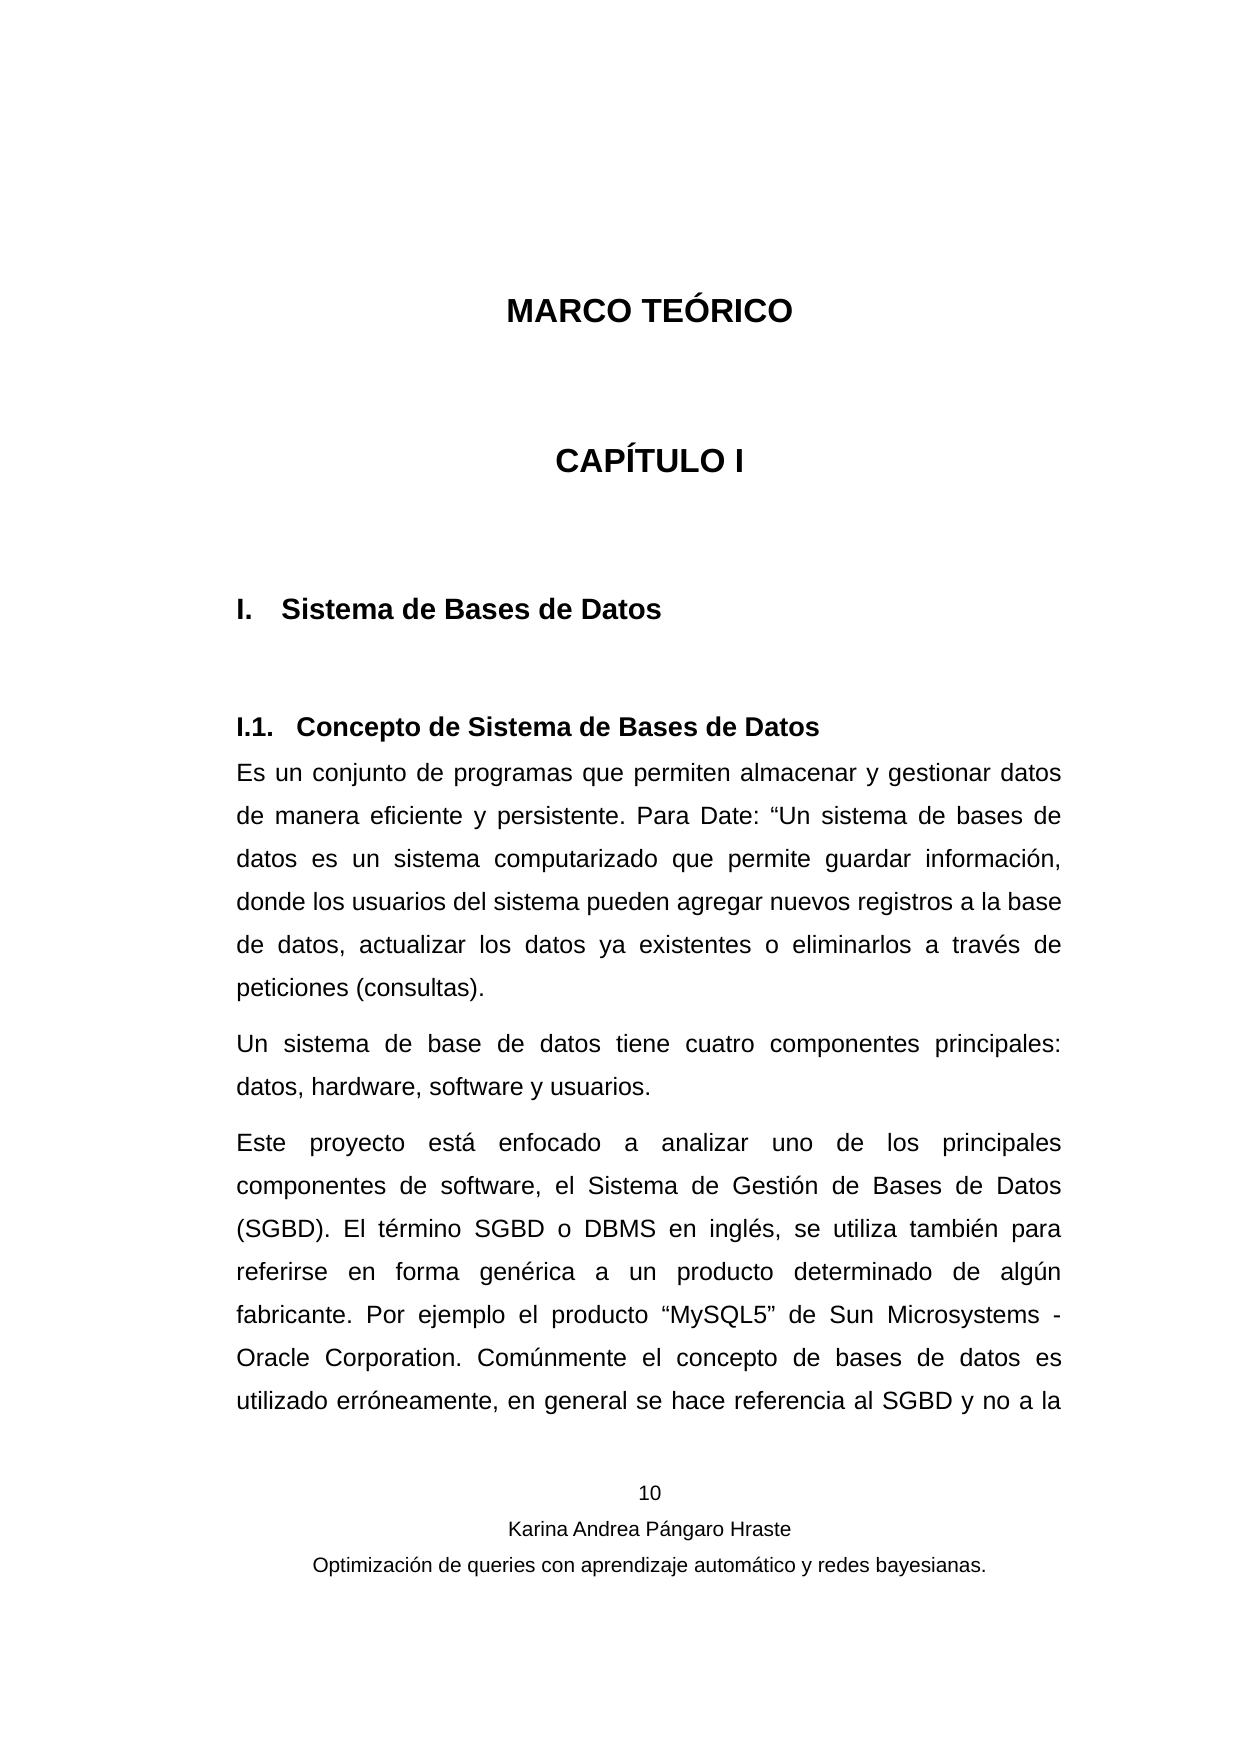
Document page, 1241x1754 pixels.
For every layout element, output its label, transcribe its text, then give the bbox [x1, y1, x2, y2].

subtitle Sistema de Bases de Datos [236, 592, 1063, 626]
subtitle Concepto de Sistema de Bases de Datos [236, 711, 1063, 742]
text Este proyecto está enfocado a analizar uno de los principales componentes de software, el Sistema de Gestión de Bases de Datos (SGBD). El término SGBD o DBMS en inglés, se utiliza también para referirse en forma genérica a un producto determinado de algún fabricante. Por ejemplo el producto “MySQL5” de Sun Microsystems - Oracle Corporation. Comúnmente el concepto de bases de datos es utilizado erróneamente, en general se hace referencia al SGBD y no a la [236, 1128, 1063, 1415]
subtitle MARCO TEÓRICO [236, 291, 1063, 329]
text Es un conjunto de programas que permiten almacenar y gestionar datos de manera eficiente y persistente. Para Date: “Un sistema de bases de datos es un sistema computarizado que permite guardar información, donde los usuarios del sistema pueden agregar nuevos registros a la base de datos, actualizar los datos ya existentes o eliminarlos a través de peticiones (consultas). [236, 758, 1063, 1002]
text Un sistema de base de datos tiene cuatro componentes principales: datos, hardware, software y usuarios. [236, 1029, 1063, 1101]
subtitle CAPÍTULO I [236, 441, 1063, 480]
